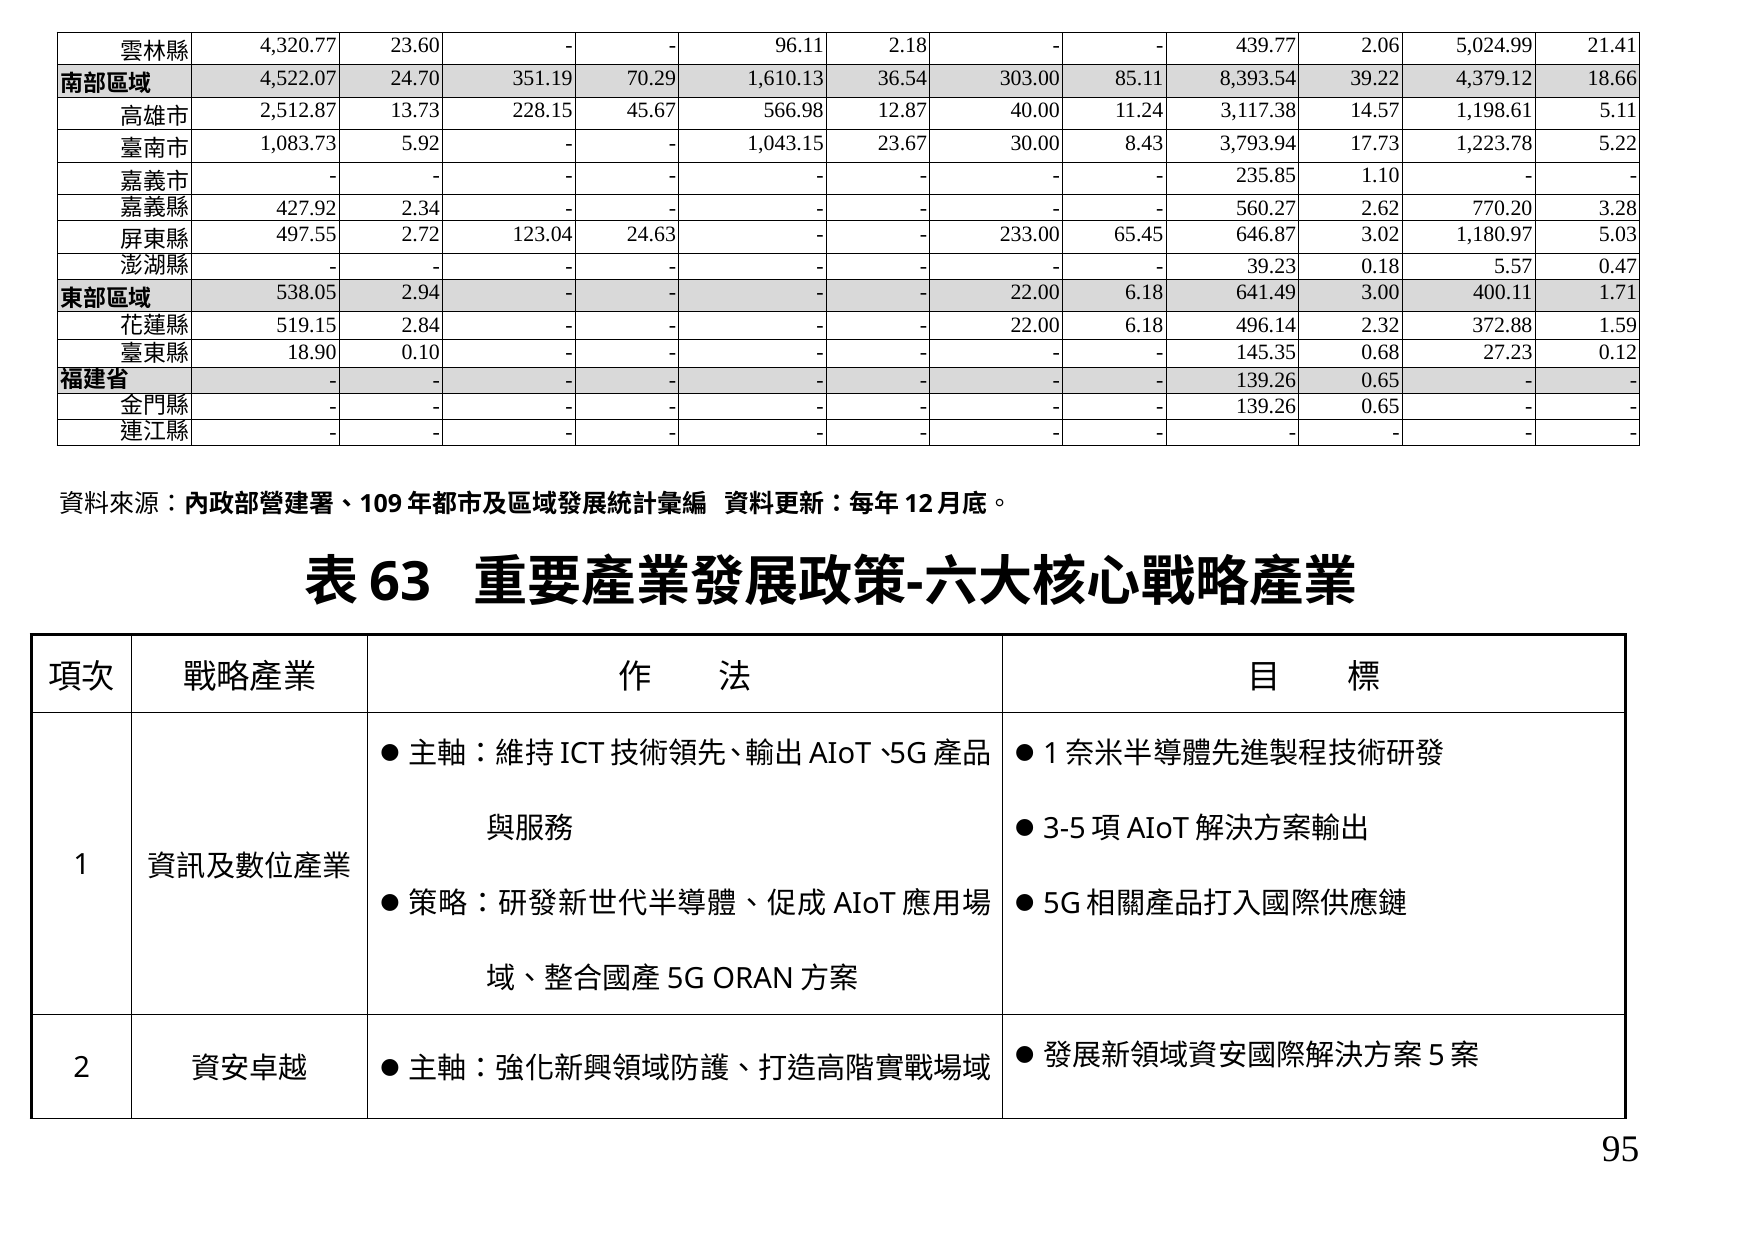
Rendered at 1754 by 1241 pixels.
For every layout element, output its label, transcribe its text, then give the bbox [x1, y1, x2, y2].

table_cell - [1403, 394, 1535, 419]
table_cell 39.23 [1167, 254, 1298, 279]
table_cell 496.14 [1167, 312, 1298, 339]
table_cell 連江縣 [58, 420, 191, 445]
table_cell - [930, 420, 1062, 445]
table_cell 3.28 [1536, 195, 1639, 220]
table_cell 0.10 [340, 340, 442, 367]
subtitle 表63 重要產業發展政策-六大核心戰略產業 [59, 521, 1639, 633]
table_cell - [930, 254, 1062, 279]
table_cell 5.11 [1536, 98, 1639, 129]
table_cell 13.73 [340, 98, 442, 129]
table_cell - [576, 33, 678, 64]
table_cell 發展新領域資安國際解決方案5案 [1003, 1015, 1624, 1118]
table_cell 351.19 [443, 65, 575, 97]
table_cell 139.26 [1167, 368, 1298, 393]
table_cell - [443, 254, 575, 279]
table_cell 21.41 [1536, 33, 1639, 64]
table_cell 40.00 [930, 98, 1062, 129]
table_cell - [1536, 394, 1639, 419]
table_cell 1,083.73 [192, 130, 339, 162]
table_cell - [1063, 163, 1166, 194]
table_cell - [827, 195, 929, 220]
table_cell 5.92 [340, 130, 442, 162]
table_cell - [192, 420, 339, 445]
table_cell 2.94 [340, 280, 442, 311]
table_cell 228.15 [443, 98, 575, 129]
table_cell - [1063, 368, 1166, 393]
table_cell - [576, 394, 678, 419]
table_cell 497.55 [192, 221, 339, 253]
table_cell 2 [33, 1015, 131, 1118]
table_cell - [443, 420, 575, 445]
table_cell 0.68 [1299, 340, 1402, 367]
table_cell 770.20 [1403, 195, 1535, 220]
table_cell - [576, 368, 678, 393]
text 資料來源：內政部營建署、109年都市及區域發展統計彙編 資料更新：每年12月底。 [59, 483, 1639, 521]
table_cell 560.27 [1167, 195, 1298, 220]
table_cell 641.49 [1167, 280, 1298, 311]
table_cell 566.98 [679, 98, 826, 129]
table_cell 303.00 [930, 65, 1062, 97]
table_cell 427.92 [192, 195, 339, 220]
table_cell - [576, 163, 678, 194]
table_cell 1,223.78 [1403, 130, 1535, 162]
table_cell 臺東縣 [58, 340, 191, 367]
table_cell - [576, 312, 678, 339]
table_cell - [576, 195, 678, 220]
table_cell - [340, 420, 442, 445]
table_header 作 法 [368, 636, 1002, 712]
table_cell - [443, 368, 575, 393]
table_cell 538.05 [192, 280, 339, 311]
table_cell - [1536, 420, 1639, 445]
table_cell 資安卓越 [132, 1015, 367, 1118]
table_cell - [192, 163, 339, 194]
table_cell 233.00 [930, 221, 1062, 253]
table_cell 24.63 [576, 221, 678, 253]
table_cell 400.11 [1403, 280, 1535, 311]
table_cell 39.22 [1299, 65, 1402, 97]
table_cell - [827, 254, 929, 279]
table_cell - [1536, 163, 1639, 194]
table_cell 雲林縣 [58, 33, 191, 64]
table_cell - [930, 33, 1062, 64]
table_cell - [576, 130, 678, 162]
table_cell 1奈米半導體先進製程技術研發 3-5項AIoT解決方案輸出 5G相關產品打入國際供應鏈 [1003, 713, 1624, 1013]
table_cell 東部區域 [58, 280, 191, 311]
table_cell - [443, 130, 575, 162]
table_cell 1,198.61 [1403, 98, 1535, 129]
table_cell 臺南市 [58, 130, 191, 162]
table_cell 0.65 [1299, 368, 1402, 393]
table_cell 嘉義市 [58, 163, 191, 194]
table_cell 2.06 [1299, 33, 1402, 64]
table_cell - [1403, 163, 1535, 194]
table_cell 5.03 [1536, 221, 1639, 253]
table_cell 資訊及數位產業 [132, 713, 367, 1013]
table_cell - [443, 280, 575, 311]
table_cell 6.18 [1063, 312, 1166, 339]
table_cell - [1299, 420, 1402, 445]
table_cell 1.59 [1536, 312, 1639, 339]
table_cell - [576, 340, 678, 367]
table_cell - [443, 163, 575, 194]
table_cell 1 [33, 713, 131, 1013]
table_cell 金門縣 [58, 394, 191, 419]
table_cell - [679, 312, 826, 339]
table_cell 3.00 [1299, 280, 1402, 311]
table_cell 30.00 [930, 130, 1062, 162]
table_cell 2.72 [340, 221, 442, 253]
table_cell 花蓮縣 [58, 312, 191, 339]
table_cell - [192, 368, 339, 393]
table_cell 70.29 [576, 65, 678, 97]
table_cell 1,043.15 [679, 130, 826, 162]
table_cell - [1063, 340, 1166, 367]
table_cell 139.26 [1167, 394, 1298, 419]
table_cell - [827, 420, 929, 445]
table_cell 1.71 [1536, 280, 1639, 311]
table_cell - [679, 420, 826, 445]
table_cell 27.23 [1403, 340, 1535, 367]
table_cell - [679, 221, 826, 253]
table_cell 屏東縣 [58, 221, 191, 253]
table_cell 4,320.77 [192, 33, 339, 64]
table_cell 14.57 [1299, 98, 1402, 129]
table_cell 0.12 [1536, 340, 1639, 367]
table_cell - [679, 163, 826, 194]
table_cell - [827, 280, 929, 311]
table_cell - [340, 368, 442, 393]
table_cell 372.88 [1403, 312, 1535, 339]
table_cell - [679, 195, 826, 220]
table_cell - [576, 420, 678, 445]
table_cell - [1063, 420, 1166, 445]
table_cell 高雄市 [58, 98, 191, 129]
table_cell 11.24 [1063, 98, 1166, 129]
table_cell - [576, 254, 678, 279]
table_cell - [576, 280, 678, 311]
table_cell - [1063, 33, 1166, 64]
table_cell - [930, 340, 1062, 367]
table_cell - [1536, 368, 1639, 393]
table_cell - [192, 254, 339, 279]
table_cell - [443, 312, 575, 339]
table_cell 0.18 [1299, 254, 1402, 279]
table_cell 8,393.54 [1167, 65, 1298, 97]
table_cell - [679, 254, 826, 279]
table_cell 5.22 [1536, 130, 1639, 162]
table_cell 22.00 [930, 312, 1062, 339]
table_cell - [679, 394, 826, 419]
table_cell - [1167, 420, 1298, 445]
table_cell 嘉義縣 [58, 195, 191, 220]
table_cell 福建省 [58, 368, 191, 393]
table_cell 45.67 [576, 98, 678, 129]
table_cell 8.43 [1063, 130, 1166, 162]
table_cell 1,610.13 [679, 65, 826, 97]
table_header 目 標 [1003, 636, 1624, 712]
table_cell 23.67 [827, 130, 929, 162]
table_cell - [827, 163, 929, 194]
table_cell 5,024.99 [1403, 33, 1535, 64]
table_cell 2.62 [1299, 195, 1402, 220]
table_cell 646.87 [1167, 221, 1298, 253]
table_cell 17.73 [1299, 130, 1402, 162]
table_cell - [340, 394, 442, 419]
table_cell 12.87 [827, 98, 929, 129]
table_cell 2.34 [340, 195, 442, 220]
table_cell 5.57 [1403, 254, 1535, 279]
table_cell 23.60 [340, 33, 442, 64]
table_cell 2.84 [340, 312, 442, 339]
table_cell 22.00 [930, 280, 1062, 311]
table_cell - [679, 340, 826, 367]
table_cell - [192, 394, 339, 419]
table_cell 1,180.97 [1403, 221, 1535, 253]
table_cell 18.90 [192, 340, 339, 367]
table_cell 6.18 [1063, 280, 1166, 311]
table_cell 235.85 [1167, 163, 1298, 194]
table_cell 2.18 [827, 33, 929, 64]
table_header 項次 [33, 636, 131, 712]
table_header 戰略產業 [132, 636, 367, 712]
table_cell 123.04 [443, 221, 575, 253]
table_cell 18.66 [1536, 65, 1639, 97]
table_cell 2.32 [1299, 312, 1402, 339]
table_cell 3.02 [1299, 221, 1402, 253]
table_cell 主軸：強化新興領域防護、打造高階實戰場域 [368, 1015, 1002, 1118]
table_cell - [827, 312, 929, 339]
table_cell - [340, 163, 442, 194]
table_cell - [827, 340, 929, 367]
table_cell 1.10 [1299, 163, 1402, 194]
table_cell 澎湖縣 [58, 254, 191, 279]
table_cell 主軸：維持ICT技術領先、輸出AIoT、5G產品與服務 策略：研發新世代半導體、促成AIoT應用場域、整合國產5G ORAN方案 [368, 713, 1002, 1013]
table_cell 4,379.12 [1403, 65, 1535, 97]
table_cell - [1063, 254, 1166, 279]
table_cell - [930, 163, 1062, 194]
table_cell 0.65 [1299, 394, 1402, 419]
table_cell - [443, 195, 575, 220]
table_cell 24.70 [340, 65, 442, 97]
table_cell 85.11 [1063, 65, 1166, 97]
table_cell 0.47 [1536, 254, 1639, 279]
table_cell - [1403, 420, 1535, 445]
table_cell - [1063, 195, 1166, 220]
table_cell 南部區域 [58, 65, 191, 97]
table_cell 65.45 [1063, 221, 1166, 253]
table_cell - [827, 368, 929, 393]
table_cell - [679, 280, 826, 311]
table_cell 36.54 [827, 65, 929, 97]
table_cell - [679, 368, 826, 393]
table_cell - [930, 195, 1062, 220]
table_cell 519.15 [192, 312, 339, 339]
table_cell - [340, 254, 442, 279]
table_cell - [1403, 368, 1535, 393]
table_cell 4,522.07 [192, 65, 339, 97]
table_cell 145.35 [1167, 340, 1298, 367]
table_cell - [930, 368, 1062, 393]
table_cell 2,512.87 [192, 98, 339, 129]
table_cell - [827, 394, 929, 419]
table_cell - [1063, 394, 1166, 419]
table_cell - [443, 33, 575, 64]
table_cell - [443, 340, 575, 367]
table_cell 3,793.94 [1167, 130, 1298, 162]
table_cell 96.11 [679, 33, 826, 64]
table_cell 439.77 [1167, 33, 1298, 64]
table_cell - [827, 221, 929, 253]
table_cell 3,117.38 [1167, 98, 1298, 129]
table_cell - [443, 394, 575, 419]
table_cell - [930, 394, 1062, 419]
